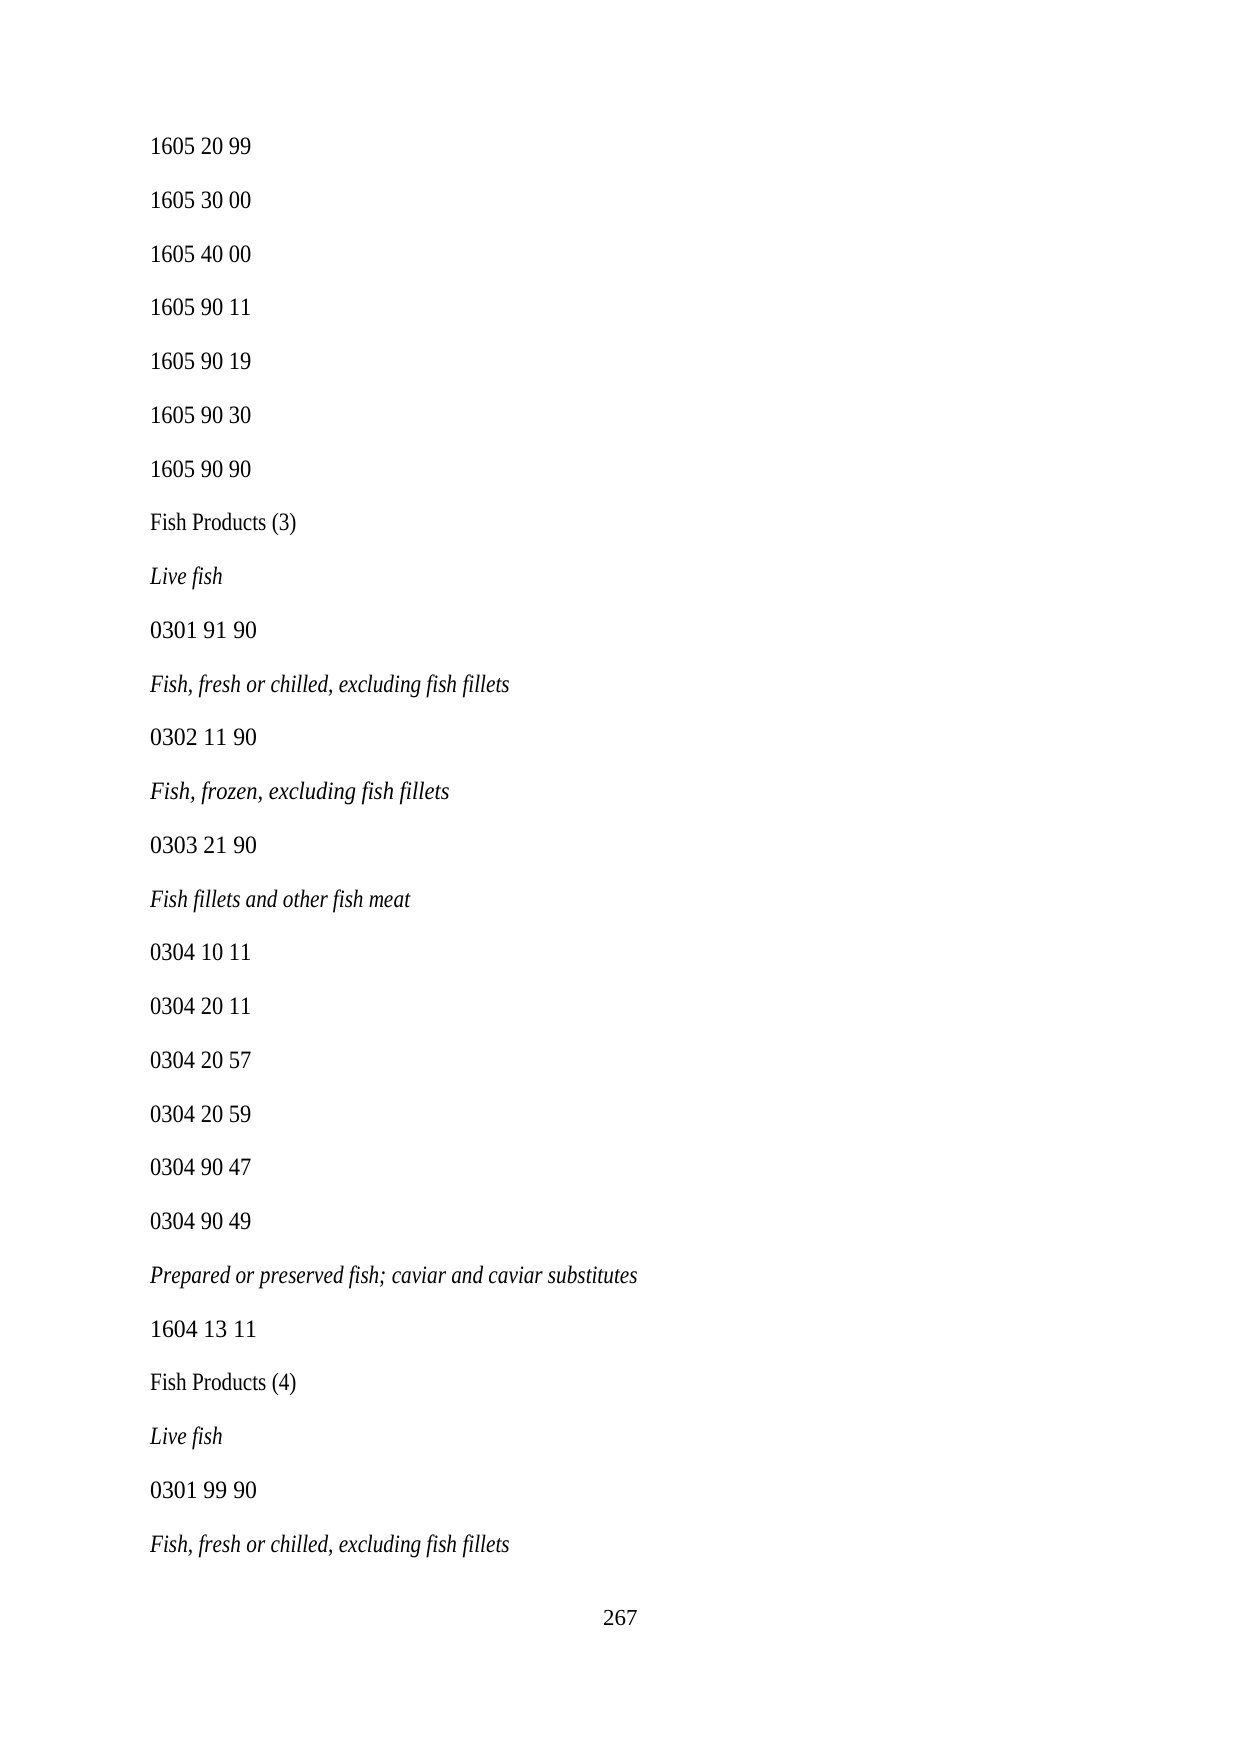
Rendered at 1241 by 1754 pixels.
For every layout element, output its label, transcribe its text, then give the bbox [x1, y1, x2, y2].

text Fish, fresh or chilled, excluding fish fillets [150, 669, 1090, 697]
text Fish fillets and other fish meat [150, 884, 1090, 912]
text 1605 20 99 [150, 131, 1090, 160]
text 1605 90 11 [150, 292, 1090, 321]
text 0302 11 90 [150, 722, 1090, 751]
text Fish, frozen, excluding fish fillets [150, 776, 1090, 805]
text 0304 20 11 [150, 991, 1090, 1020]
text Fish, fresh or chilled, excluding fish fillets [150, 1529, 1090, 1557]
text 0304 90 49 [150, 1206, 1090, 1235]
text 1605 90 90 [150, 454, 1090, 482]
text 0304 20 57 [150, 1045, 1090, 1074]
text 1605 30 00 [150, 185, 1090, 214]
text 0301 99 90 [150, 1475, 1090, 1504]
text 1605 90 30 [150, 400, 1090, 429]
text 0301 91 90 [150, 615, 1090, 644]
text 0304 90 47 [150, 1152, 1090, 1181]
text 1604 13 11 [150, 1314, 1090, 1342]
text Live fish [150, 561, 1090, 590]
text 0303 21 90 [150, 830, 1090, 859]
text 1605 90 19 [150, 346, 1090, 375]
text Live fish [150, 1421, 1090, 1450]
text Prepared or preserved fish; caviar and caviar substitutes [150, 1260, 1090, 1289]
text 0304 10 11 [150, 937, 1090, 966]
text 0304 20 59 [150, 1099, 1090, 1127]
text 1605 40 00 [150, 239, 1090, 267]
text Fish Products (3) [150, 507, 1090, 536]
text Fish Products (4) [150, 1367, 1090, 1396]
